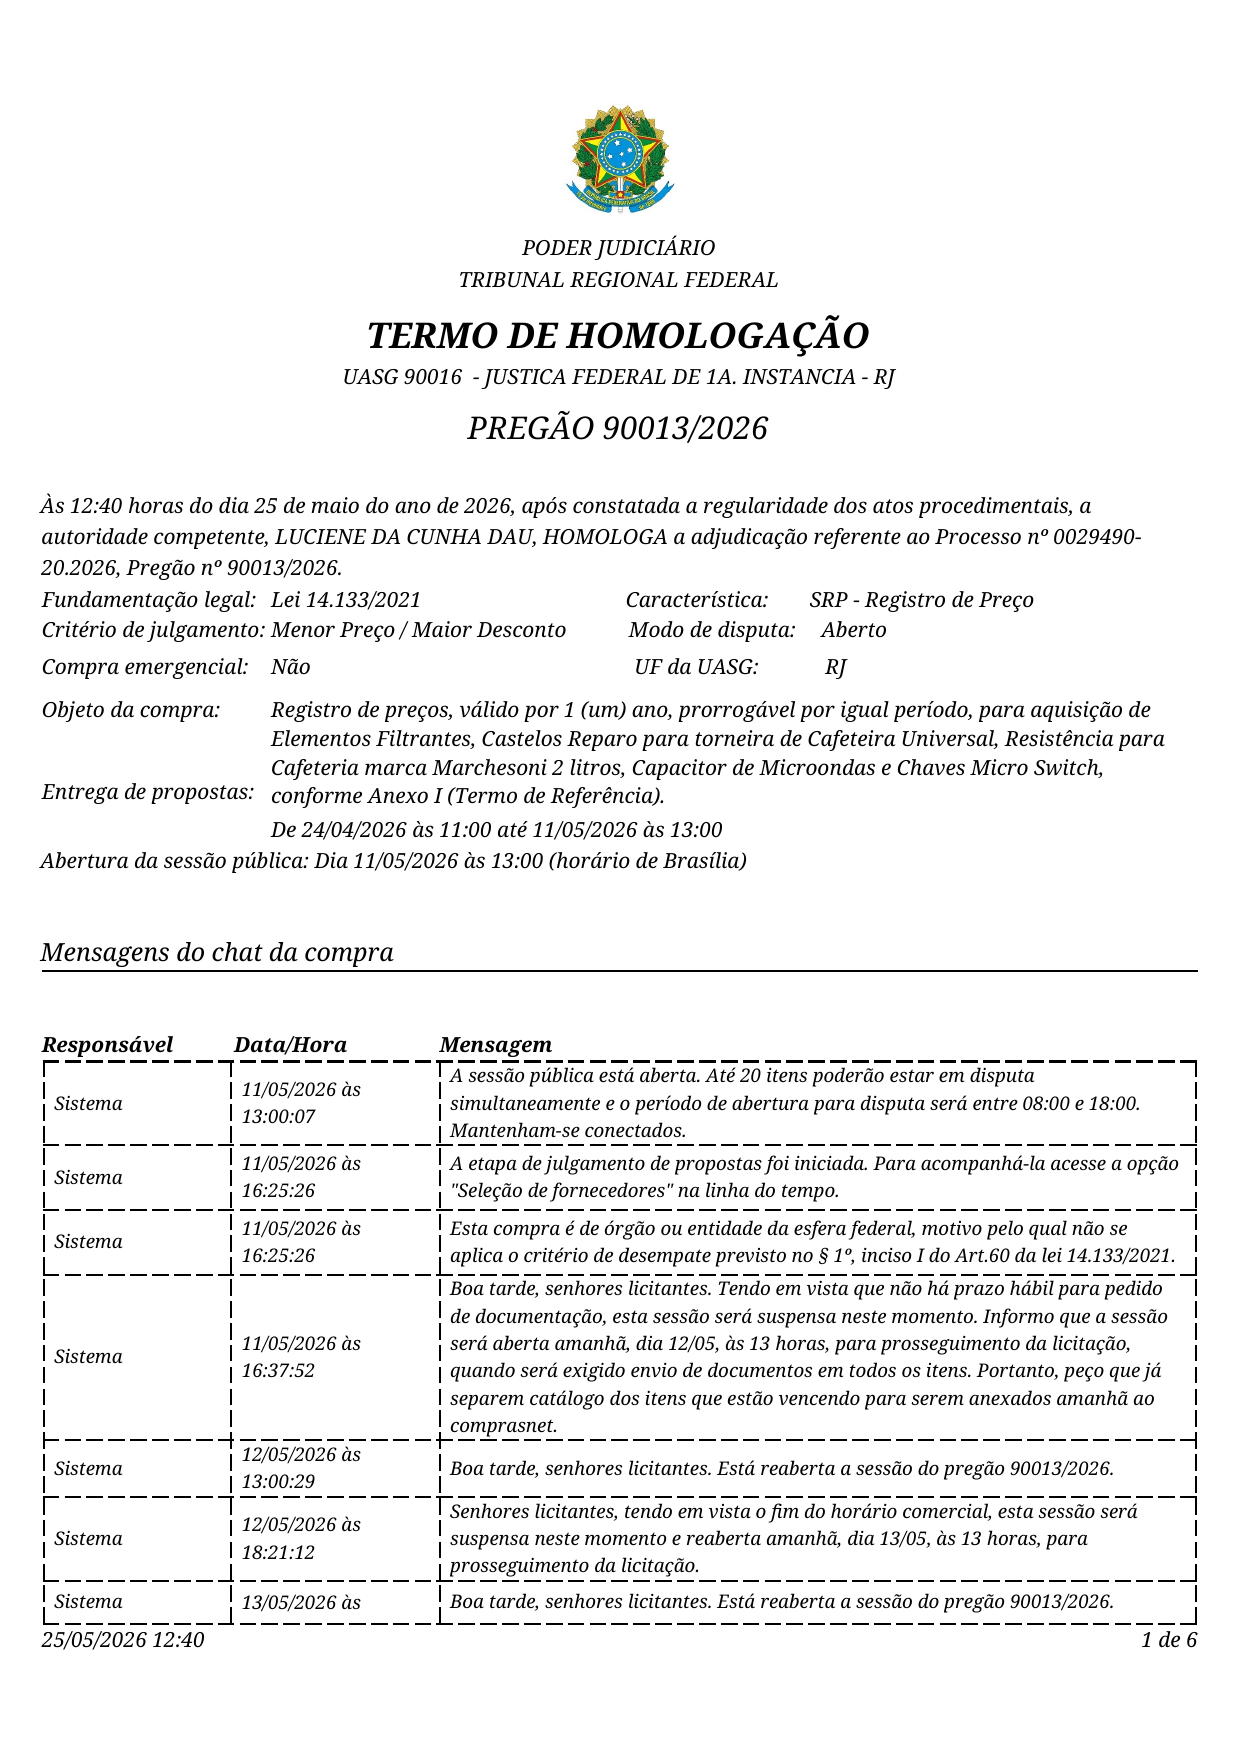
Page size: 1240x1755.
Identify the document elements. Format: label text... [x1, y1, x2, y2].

table_cell Não UF da UASG: RJ Registro de preços, válido por 1 (um) ano, prorrogável por igual período, para aquisição de Elementos Filtrantes, Castelos Reparo para torneira de Cafeteira Universal, Resistência para Cafeteria marca Marchesoni 2 litros, Capacitor de Microondas e Chaves Micro Switch, conforme Anexo I (Termo de Referência). De 24/04/2026 às 11:00 até 11/05/2026 às 13:00 [271, 653, 1197, 846]
table_cell Critério de julgamento: [42, 615, 271, 652]
table_cell 11/05/2026 às 16:37:52 [231, 1274, 439, 1439]
table_header Sistema [44, 1060, 231, 1144]
table_header Fundamentação legal: [42, 585, 271, 615]
table_cell Sistema [44, 1144, 231, 1209]
text Às 12:40 horas do dia 25 de maio do ano de 2026, após constatada a regularidade dos atos procedimentais, a autoridade competente, LUCIENE DA CUNHA DAU, HOMOLOGA a adjudicação referente ao Processo nº 0029490-20.2026, Pregão nº 90013/2026. [40, 491, 1200, 582]
text Abertura da sessão pública: Dia 11/05/2026 às 13:00 (horário de Brasília) [40, 846, 1200, 874]
table_cell Boa tarde, senhores licitantes. Está reaberta a sessão do pregão 90013/2026. [440, 1439, 1196, 1496]
subtitle PREGÃO 90013/2026 [42, 406, 1198, 449]
table_cell 13/05/2026 às [231, 1580, 439, 1623]
text Responsável Data/Hora Mensagem [42, 1030, 1200, 1058]
table_header A sessão pública está aberta. Até 20 itens poderão estar em disputa simultaneamente e o período de abertura para disputa será entre 08:00 e 18:00. Mantenham-se conectados. [440, 1060, 1196, 1144]
table_cell Senhores licitantes, tendo em vista o fim do horário comercial, esta sessão será suspensa neste momento e reaberta amanhã, dia 13/05, às 13 horas, para prosseguimento da licitação. [440, 1496, 1196, 1580]
table_cell Sistema [44, 1274, 231, 1439]
table_header Lei 14.133/2021 Característica: SRP - Registro de Preço [271, 585, 1197, 615]
table_cell Sistema [44, 1439, 231, 1496]
table_cell Compra emergencial: Objeto da compra: Entrega de propostas: [42, 653, 271, 846]
table_cell A etapa de julgamento de propostas foi iniciada. Para acompanhá-la acesse a opção "Seleção de fornecedores" na linha do tempo. [440, 1144, 1196, 1209]
table_header 11/05/2026 às 13:00:07 [231, 1060, 439, 1144]
table_cell Sistema [44, 1580, 231, 1623]
text Mensagens do chat da compra [40, 935, 1200, 969]
text PODER JUDICIÁRIO [42, 233, 1198, 261]
table_cell 12/05/2026 às 13:00:29 [231, 1439, 439, 1496]
table_cell Sistema [44, 1496, 231, 1580]
table_cell 12/05/2026 às 18:21:12 [231, 1496, 439, 1580]
table_cell Boa tarde, senhores licitantes. Está reaberta a sessão do pregão 90013/2026. [440, 1580, 1196, 1623]
text UASG 90016 - JUSTICA FEDERAL DE 1A. INSTANCIA - RJ [42, 362, 1198, 391]
subtitle TERMO DE HOMOLOGAÇÃO [42, 311, 1198, 359]
table_cell Esta compra é de órgão ou entidade da esfera federal, motivo pelo qual não se aplica o critério de desempate previsto no § 1º, inciso I do Art.60 da lei 14.133/2021. [440, 1209, 1196, 1273]
table_cell 11/05/2026 às 16:25:26 [231, 1144, 439, 1209]
table_cell Menor Preço / Maior Desconto Modo de disputa: Aberto [271, 615, 1197, 652]
table_cell Boa tarde, senhores licitantes. Tendo em vista que não há prazo hábil para pedido de documentação, esta sessão será suspensa neste momento. Informo que a sessão será aberta amanhã, dia 12/05, às 13 horas, para prosseguimento da licitação, quando será exigido envio de documentos em todos os itens. Portanto, peço que já separem catálogo dos itens que estão vencendo para serem anexados amanhã ao comprasnet. [440, 1274, 1196, 1439]
text TRIBUNAL REGIONAL FEDERAL [42, 265, 1198, 293]
table_cell Sistema [44, 1209, 231, 1273]
table_cell 11/05/2026 às 16:25:26 [231, 1209, 439, 1273]
